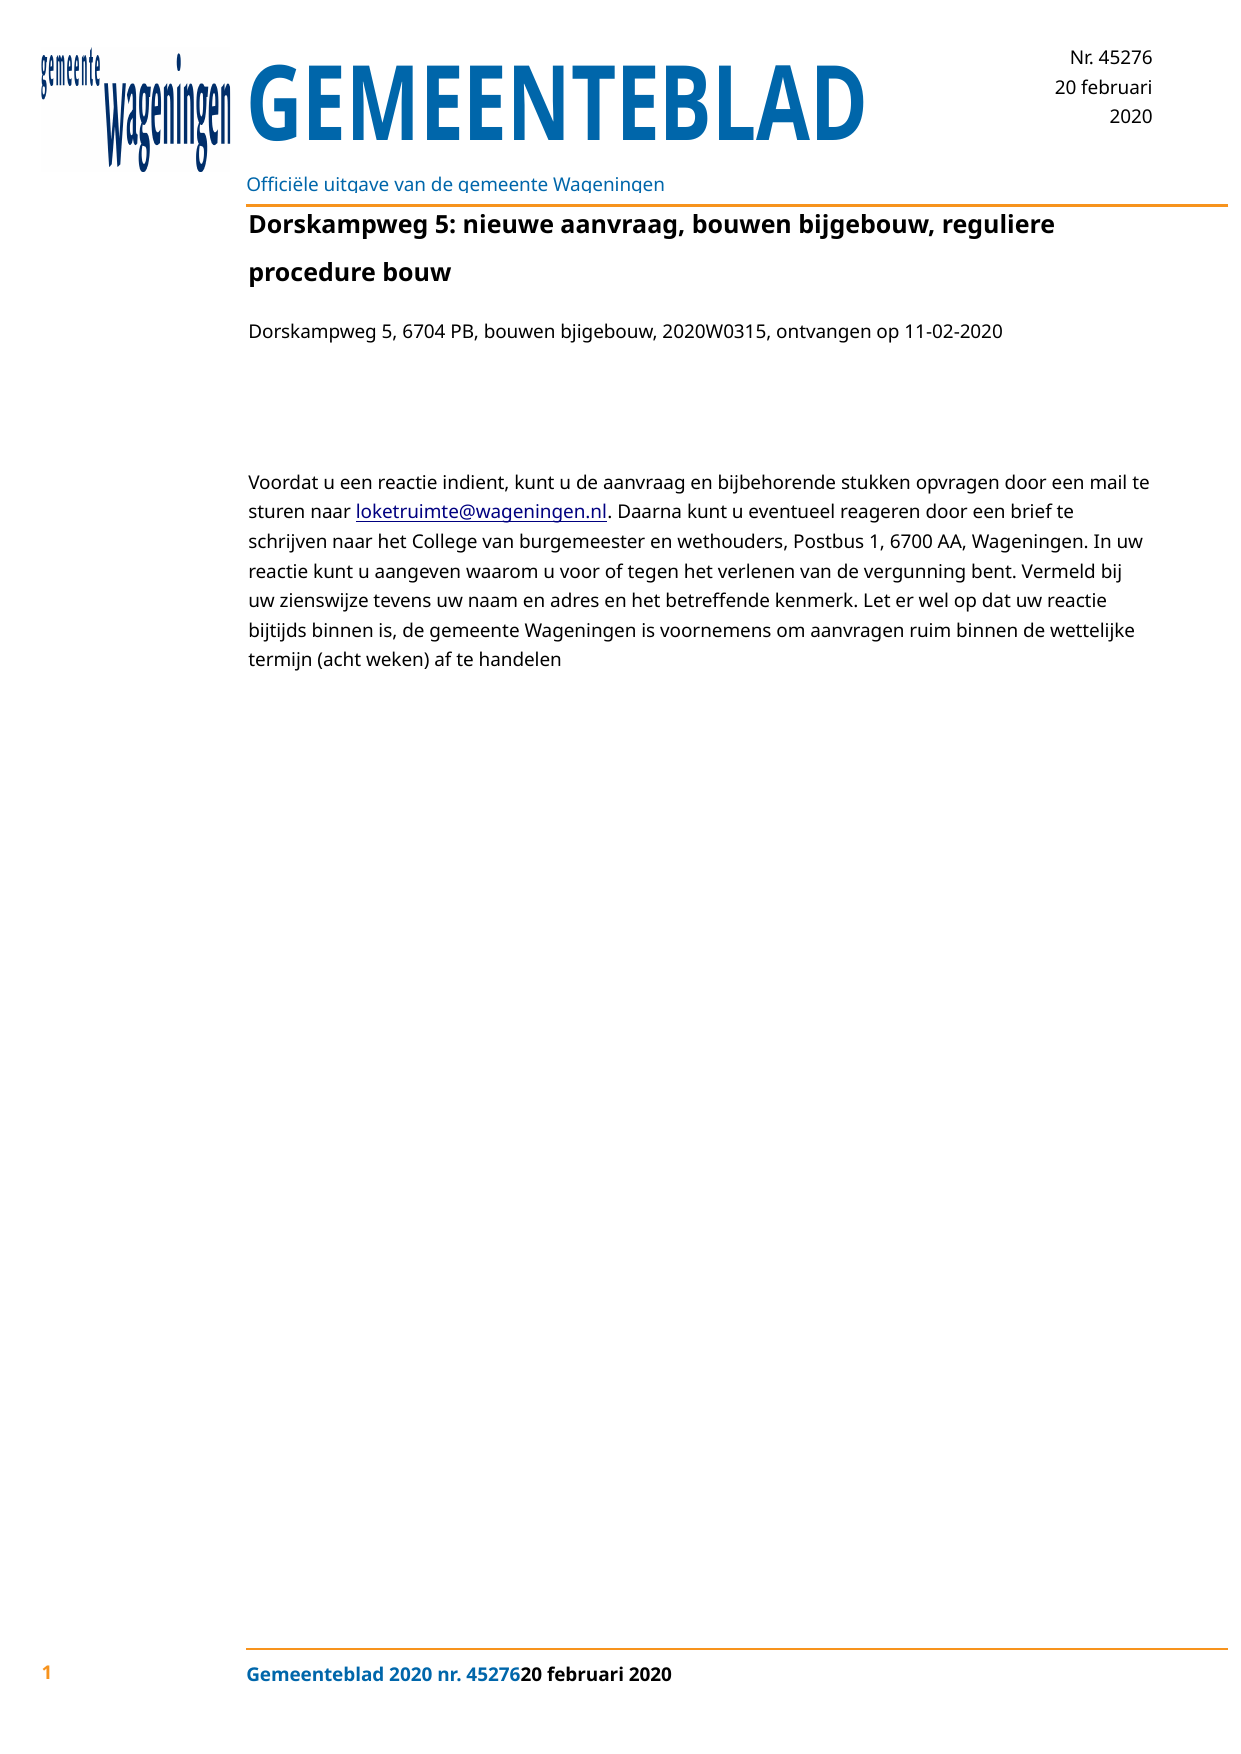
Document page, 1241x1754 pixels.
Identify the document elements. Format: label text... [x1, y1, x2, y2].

text Voordat u een reactie indient, kunt u de aanvraag en bijbehorende stukken opvragen door een mail te sturen naar loketruimte@wageningen.nl. Daarna kunt u eventueel reageren door een brief te schrijven naar het College van burgemeester en wethouders, Postbus 1, 6700 AA, Wageningen. In uw reactie kunt u aangeven waarom u voor of tegen het verlenen van de vergunning bent. Vermeld bij uw zienswijze tevens uw naam en adres en het betreffende kenmerk. Let er wel op dat uw reactie bijtijds binnen is, de gemeente Wageningen is voornemens om aanvragen ruim binnen de wettelijke termijn (acht weken) af te handelen [248, 469, 1152, 672]
picture [41, 47, 231, 172]
text Dorskampweg 5: nieuwe aanvraag, bouwen bijgebouw, reguliere procedure bouw [248, 207, 1152, 288]
text Dorskampweg 5, 6704 PB, bouwen bjigebouw, 2020W0315, ontvangen op 11-02-2020 [248, 318, 1152, 344]
